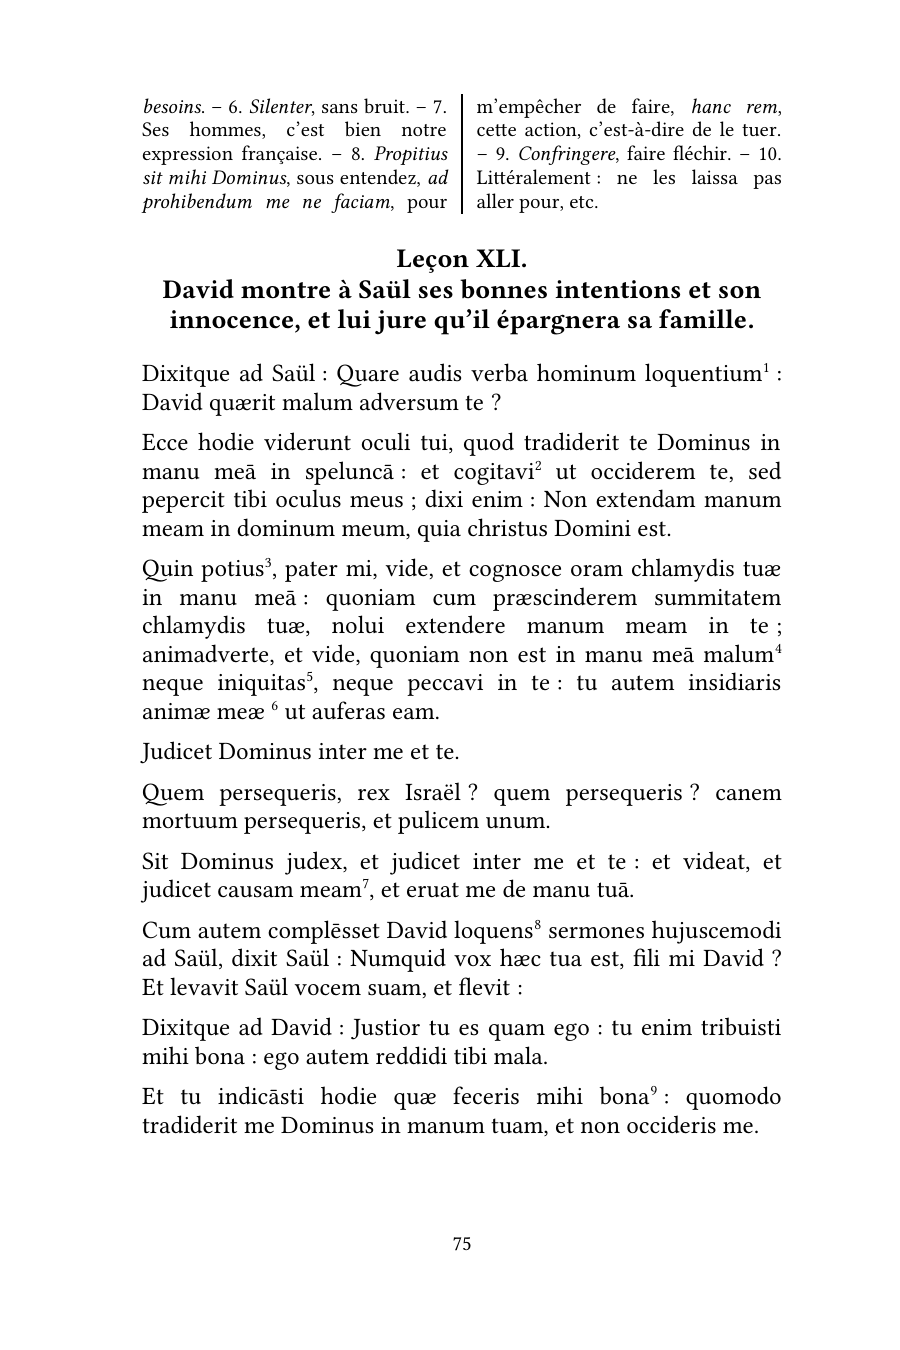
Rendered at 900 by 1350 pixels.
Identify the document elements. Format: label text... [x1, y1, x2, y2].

text Sit Dominus judex, et judicet inter me et te : et videat, et judicet causam meam7, et eruat me de manu tuā. [142, 847, 782, 904]
text Dixitque ad David : Justior tu es quam ego : tu enim tribuisti mihi bona : ego autem reddidi tibi mala. [142, 1013, 782, 1070]
text Quem persequeris, rex Israël ? quem persequeris ? canem mortuum persequeris, et pulicem unum. [142, 778, 782, 835]
text Dixitque ad Saül : Quare audis verba hominum loquentium1 : David quærit malum adversum te ? [142, 359, 782, 416]
text Leçon XLI. David montre à Saül ses bonnes intentions et son innocence, et lui jure qu’il épargnera sa famille. [142, 243, 782, 336]
text Et tu indicāsti hodie quæ feceris mihi bona9 : quomodo tradiderit me Dominus in manum tuam, et non occideris me. [142, 1082, 782, 1139]
text besoins. – 6. Silenter, sans bruit. – 7. Ses hommes, c’est bien notre expression française. – 8. Propitius sit mihi Dominus, sous entendez, ad prohibendum me ne faciam, pour [142, 94, 447, 213]
text Cum autem complēsset David loquens8 sermones hujuscemodi ad Saül, dixit Saül : Numquid vox hæc tua est, fili mi David ? Et levavit Saül vocem suam, et flevit : [142, 916, 782, 1001]
text Judicet Dominus inter me et te. [142, 737, 782, 766]
text Quin potius3, pater mi, vide, et cognosce oram chlamydis tuæ in manu meā : quoniam cum præscinderem summitatem chlamydis tuæ, nolui extendere manum meam in te ; animadverte, et vide, quoniam non est in manu meā malum4 neque iniquitas5, neque peccavi in te : tu autem insidiaris animæ meæ 6 ut auferas eam. [142, 554, 782, 726]
text m’empêcher de faire, hanc rem, cette action, c’est-à-dire de le tuer. – 9. Confringere, faire fléchir. – 10. Littéralement : ne les laissa pas aller pour, etc. [476, 94, 782, 213]
text Ecce hodie viderunt oculi tui, quod tradiderit te Dominus in manu meā in speluncā : et cogitavi2 ut occiderem te, sed pepercit tibi oculus meus ; dixi enim : Non extendam manum meam in dominum meum, quia christus Domini est. [142, 428, 782, 542]
